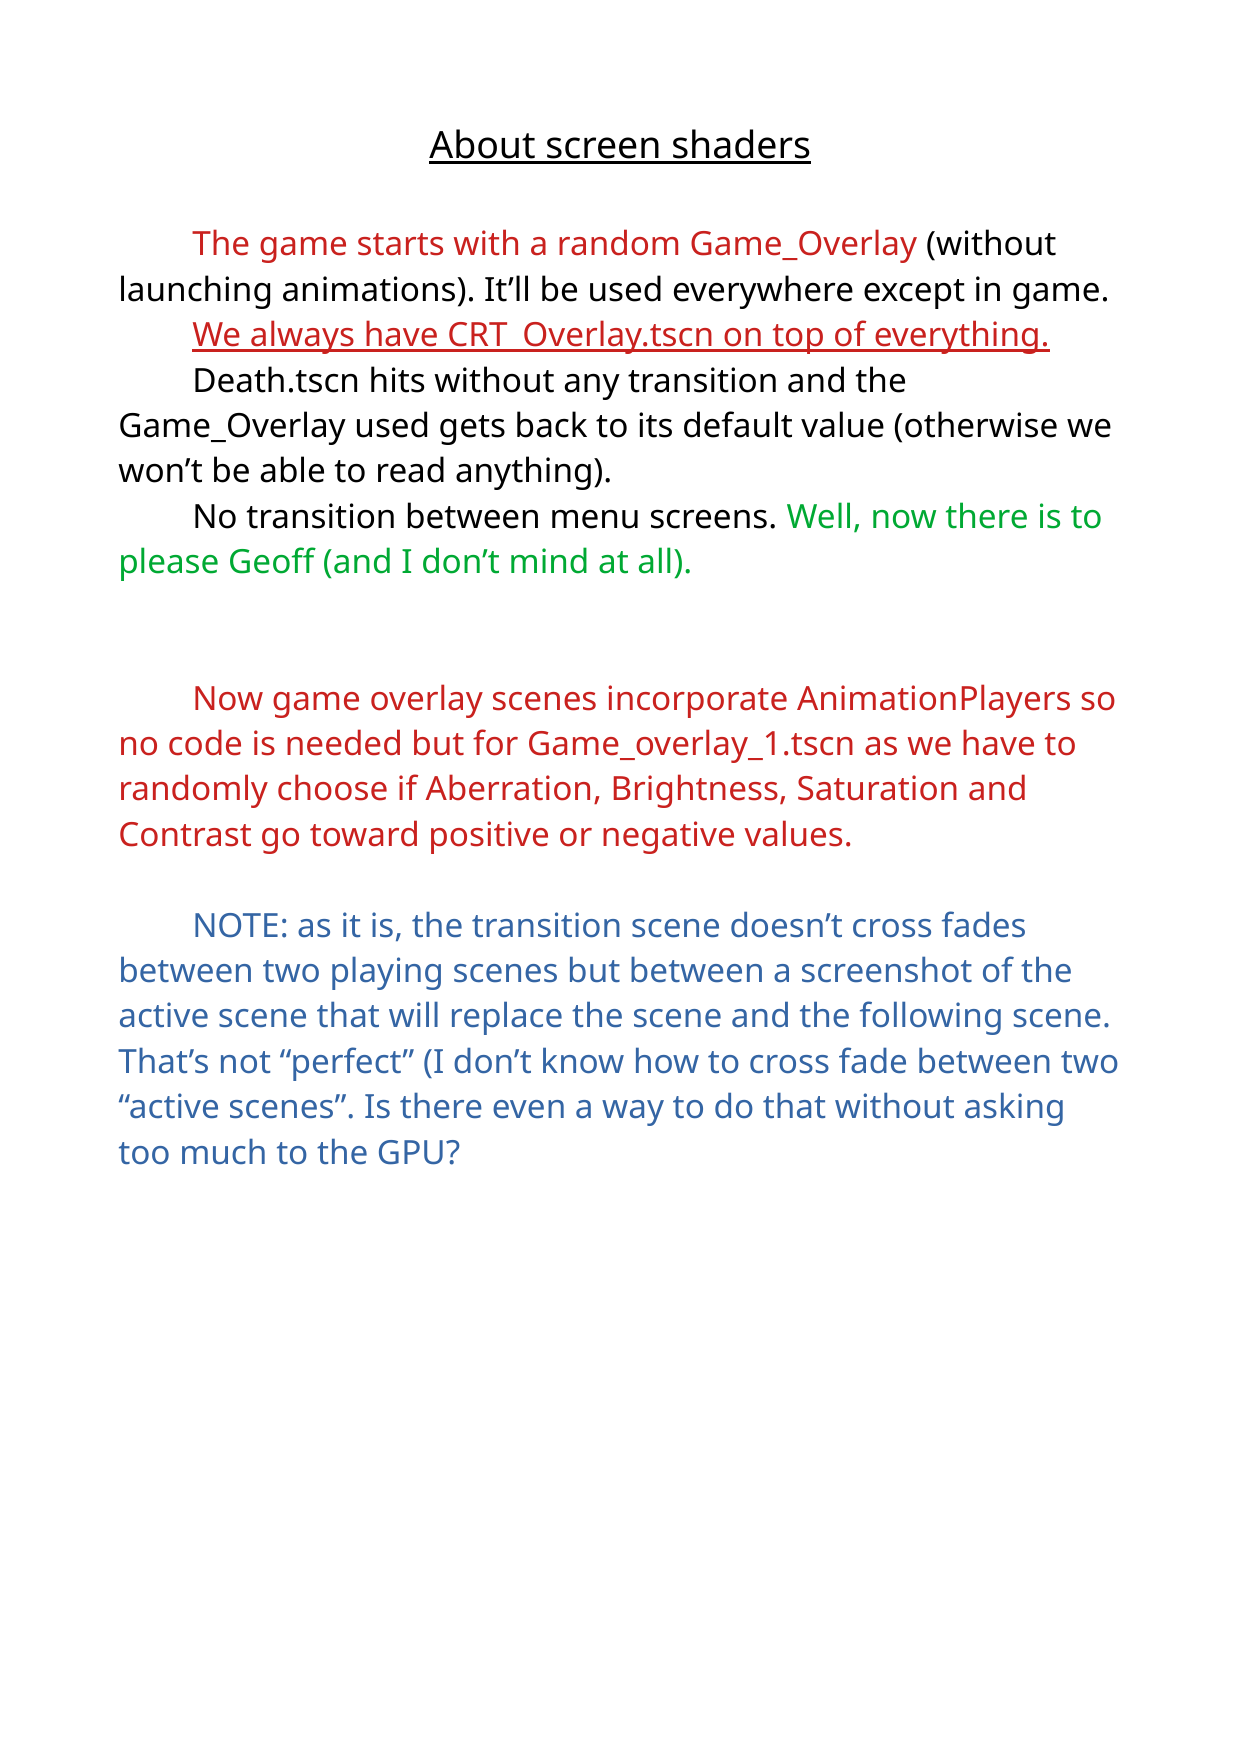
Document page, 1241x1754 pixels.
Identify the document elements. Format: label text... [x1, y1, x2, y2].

text NOTE: as it is, the transition scene doesn’t cross fades between two playing scenes but between a screenshot of the active scene that will replace the scene and the following scene. That’s not “perfect” (I don’t know how to cross fade between two “active scenes”. Is there even a way to do that without asking too much to the GPU? [118, 901, 1122, 1174]
text About screen shaders [118, 118, 1122, 169]
text No transition between menu screens. Well, now there is to please Geoff (and I don’t mind at all). [118, 493, 1122, 583]
text Death.tscn hits without any transition and the Game_Overlay used gets back to its default value (otherwise we won’t be able to read anything). [118, 356, 1122, 493]
text The game starts with a random Game_Overlay (without launching animations). It’ll be used everywhere except in game. [118, 220, 1122, 311]
text We always have CRT_Overlay.tscn on top of everything. [118, 311, 1122, 356]
text Now game overlay scenes incorporate AnimationPlayers so no code is needed but for Game_overlay_1.tscn as we have to randomly choose if Aberration, Brightness, Saturation and Contrast go toward positive or negative values. [118, 674, 1122, 856]
